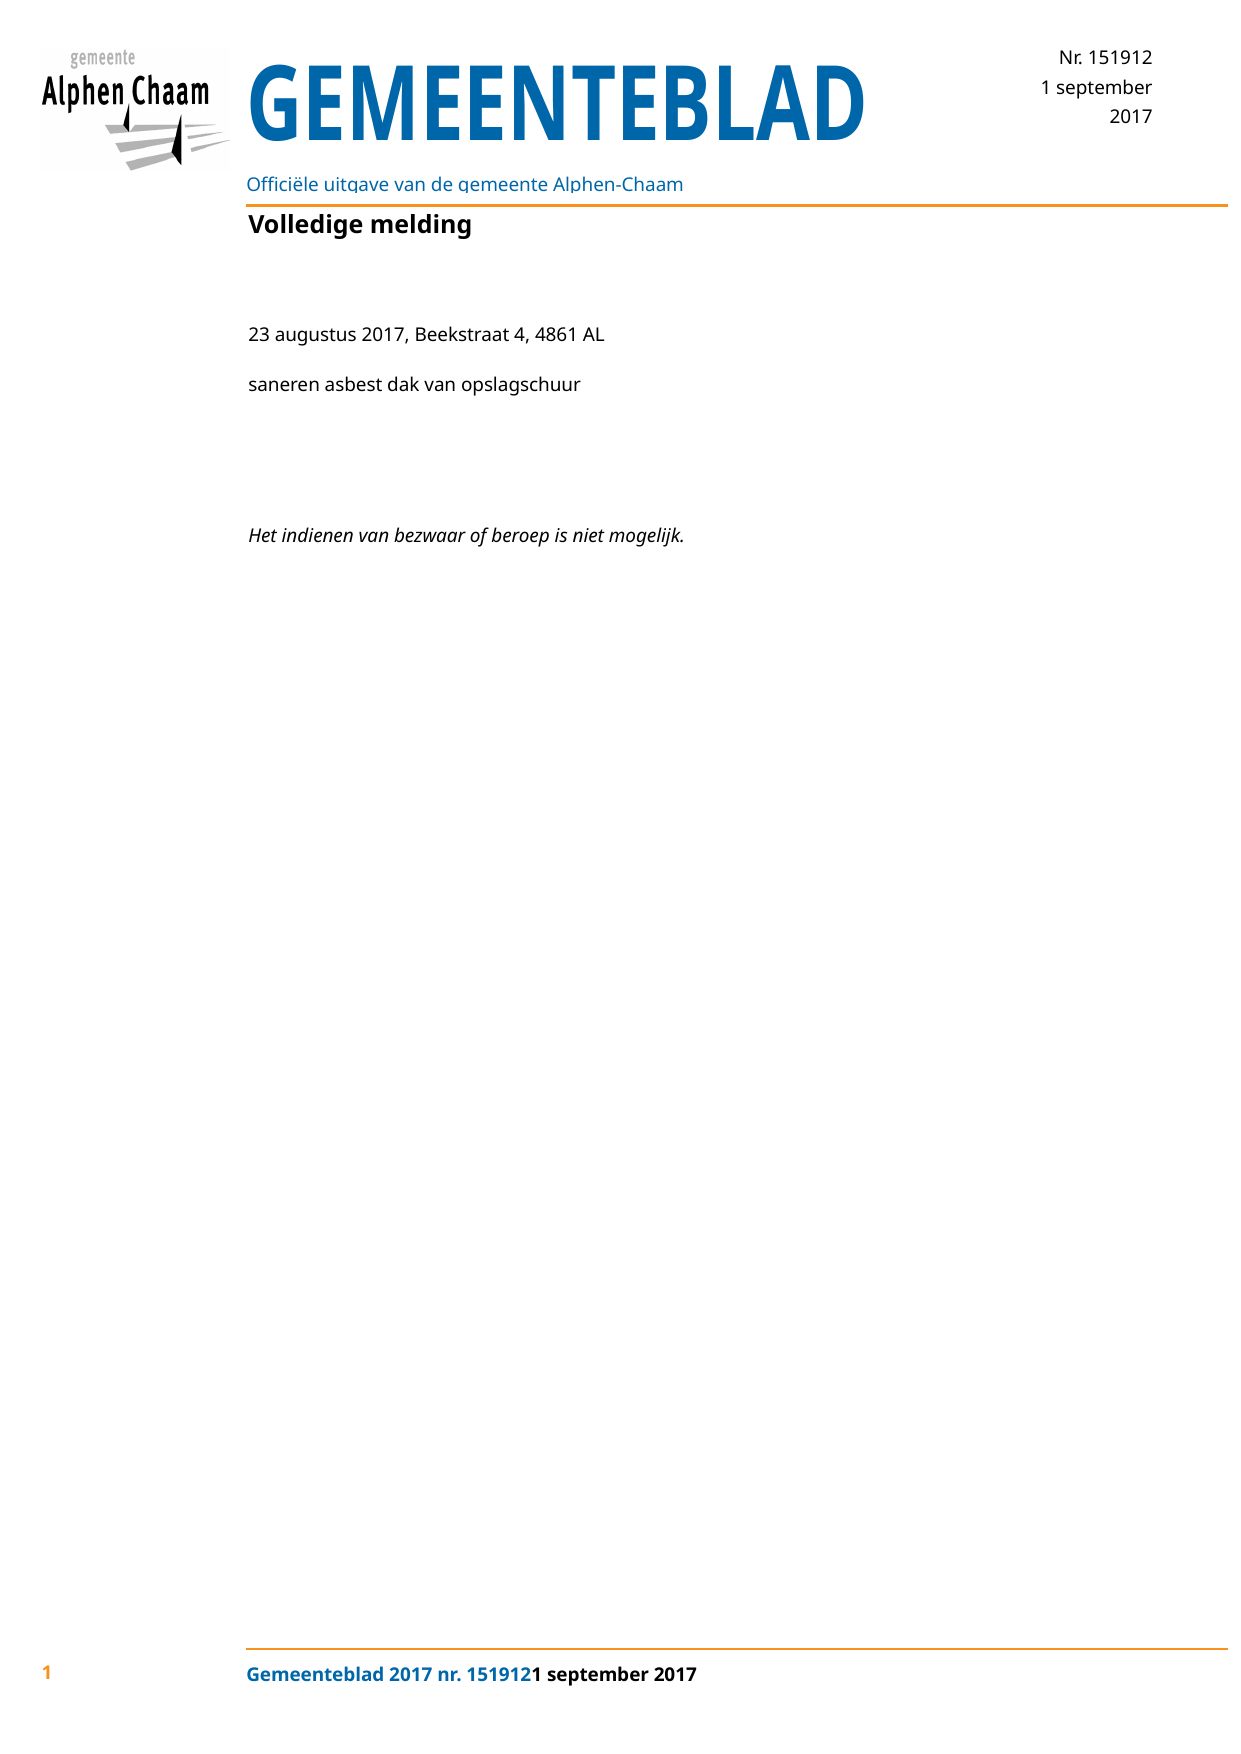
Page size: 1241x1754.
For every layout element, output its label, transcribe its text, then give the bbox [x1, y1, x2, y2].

text 23 augustus 2017, Beekstraat 4, 4861 AL [248, 321, 1152, 346]
picture [41, 47, 231, 172]
text Volledige melding [248, 207, 1152, 241]
text Het indienen van bezwaar of beroep is niet mogelijk. [248, 522, 1152, 548]
text saneren asbest dak van opslagschuur [248, 371, 1152, 397]
